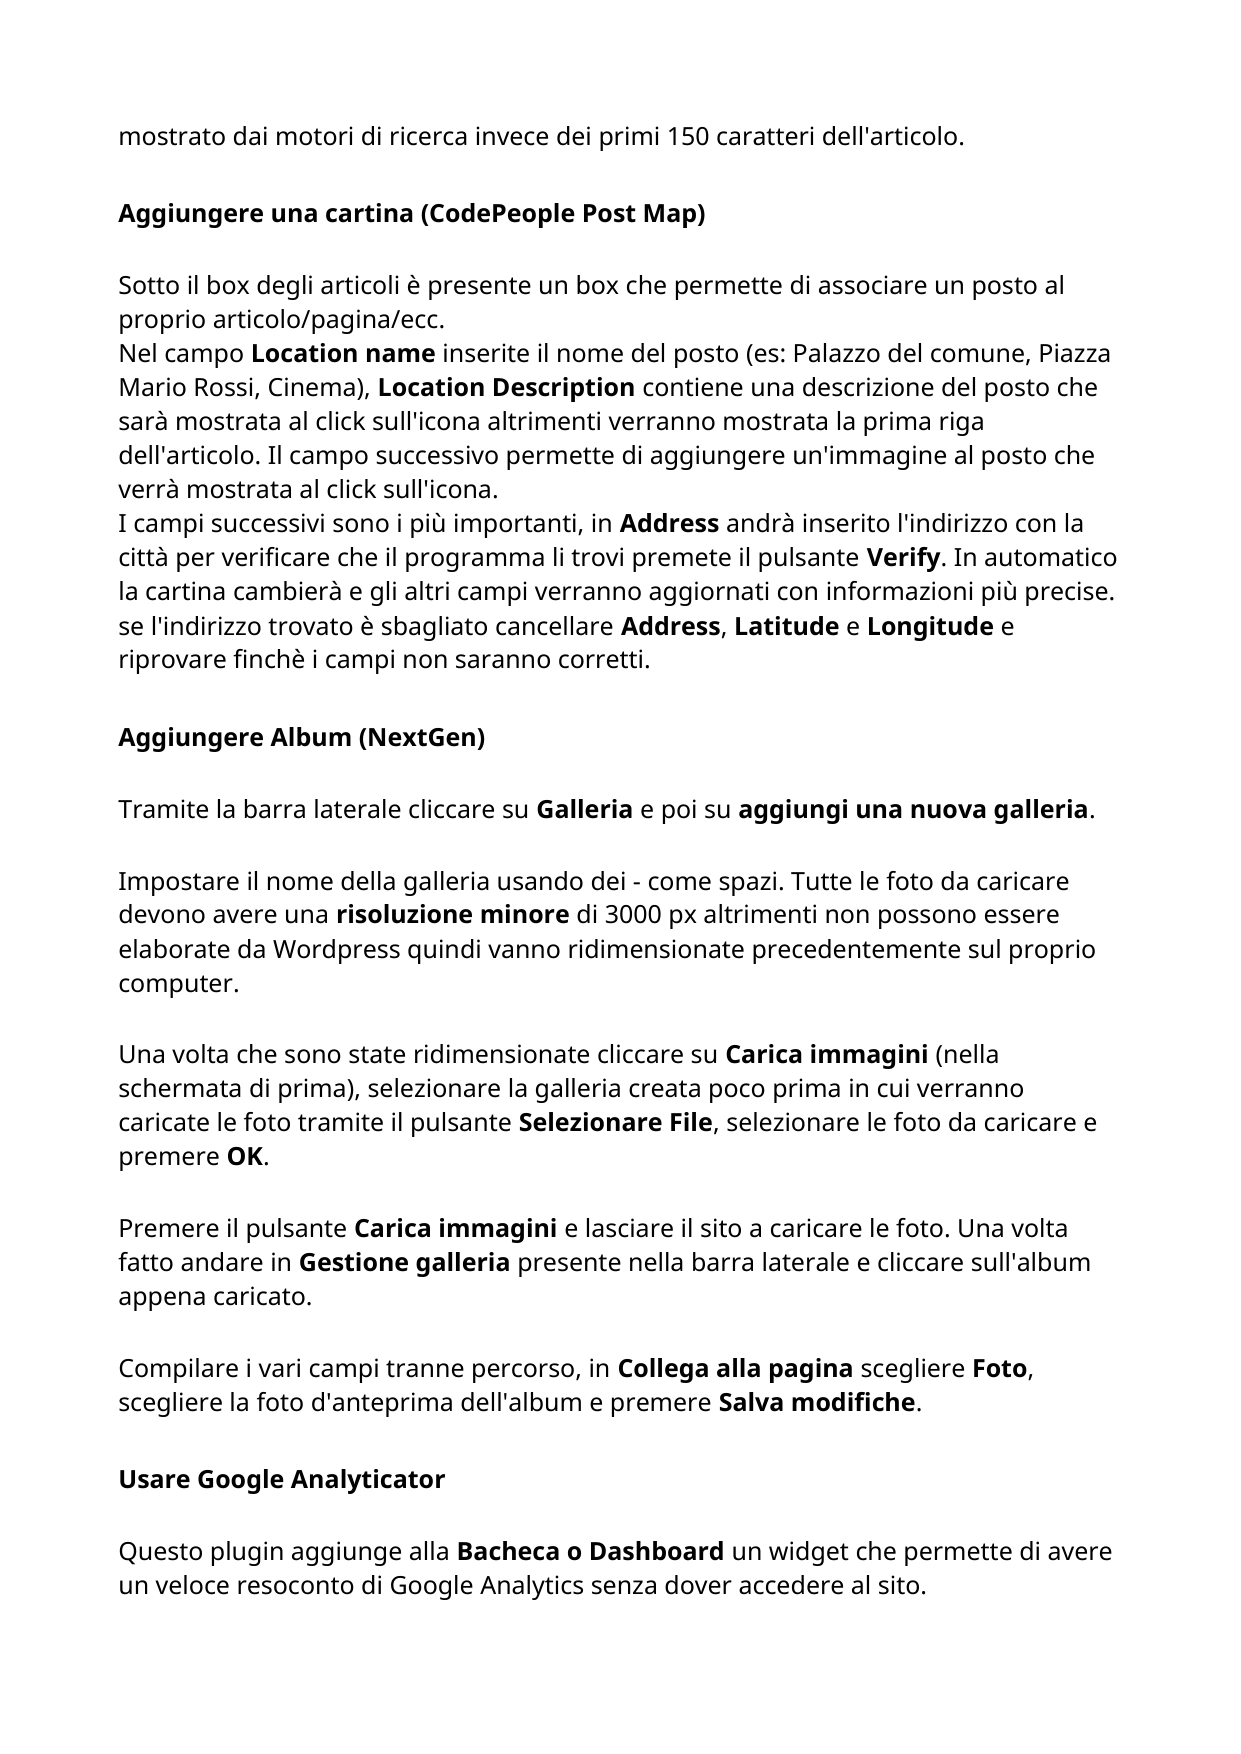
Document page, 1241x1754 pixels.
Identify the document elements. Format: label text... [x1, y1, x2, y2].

text Aggiungere Album (NextGen) [118, 720, 1122, 754]
text Tramite la barra laterale cliccare su Galleria e poi su aggiungi una nuova galleria. [118, 792, 1122, 826]
text Usare Google Analyticator [118, 1462, 1122, 1496]
text Questo plugin aggiunge alla Bacheca o Dashboard un widget che permette di avere un veloce resoconto di Google Analytics senza dover accedere al sito. [118, 1534, 1122, 1602]
text Sotto il box degli articoli è presente un box che permette di associare un posto al proprio articolo/pagina/ecc. Nel campo Location name inserite il nome del posto (es: Palazzo del comune, Piazza Mario Rossi, Cinema), Location Description contiene una descrizione del posto che sarà mostrata al click sull'icona altrimenti verranno mostrata la prima riga dell'articolo. Il campo successivo permette di aggiungere un'immagine al posto che verrà mostrata al click sull'icona. I campi successivi sono i più importanti, in Address andrà inserito l'indirizzo con la città per verificare che il programma li trovi premete il pulsante Verify. In automatico la cartina cambierà e gli altri campi verranno aggiornati con informazioni più precise. se l'indirizzo trovato è sbagliato cancellare Address, Latitude e Longitude e riprovare finchè i campi non saranno corretti. [118, 267, 1122, 676]
text mostrato dai motori di ricerca invece dei primi 150 caratteri dell'articolo. [118, 118, 1122, 152]
text Una volta che sono state ridimensionate cliccare su Carica immagini (nella schermata di prima), selezionare la galleria creata poco prima in cui verranno caricate le foto tramite il pulsante Selezionare File, selezionare le foto da caricare e premere OK. [118, 1037, 1122, 1173]
text Impostare il nome della galleria usando dei - come spazi. Tutte le foto da caricare devono avere una risoluzione minore di 3000 px altrimenti non possono essere elaborate da Wordpress quindi vanno ridimensionate precedentemente sul proprio computer. [118, 863, 1122, 999]
text Compilare i vari campi tranne percorso, in Collega alla pagina scegliere Foto, scegliere la foto d'anteprima dell'album e premere Salva modifiche. [118, 1350, 1122, 1418]
text Aggiungere una cartina (CodePeople Post Map) [118, 196, 1122, 230]
text Premere il pulsante Carica immagini e lasciare il sito a caricare le foto. Una volta fatto andare in Gestione galleria presente nella barra laterale e cliccare sull'album appena caricato. [118, 1211, 1122, 1313]
